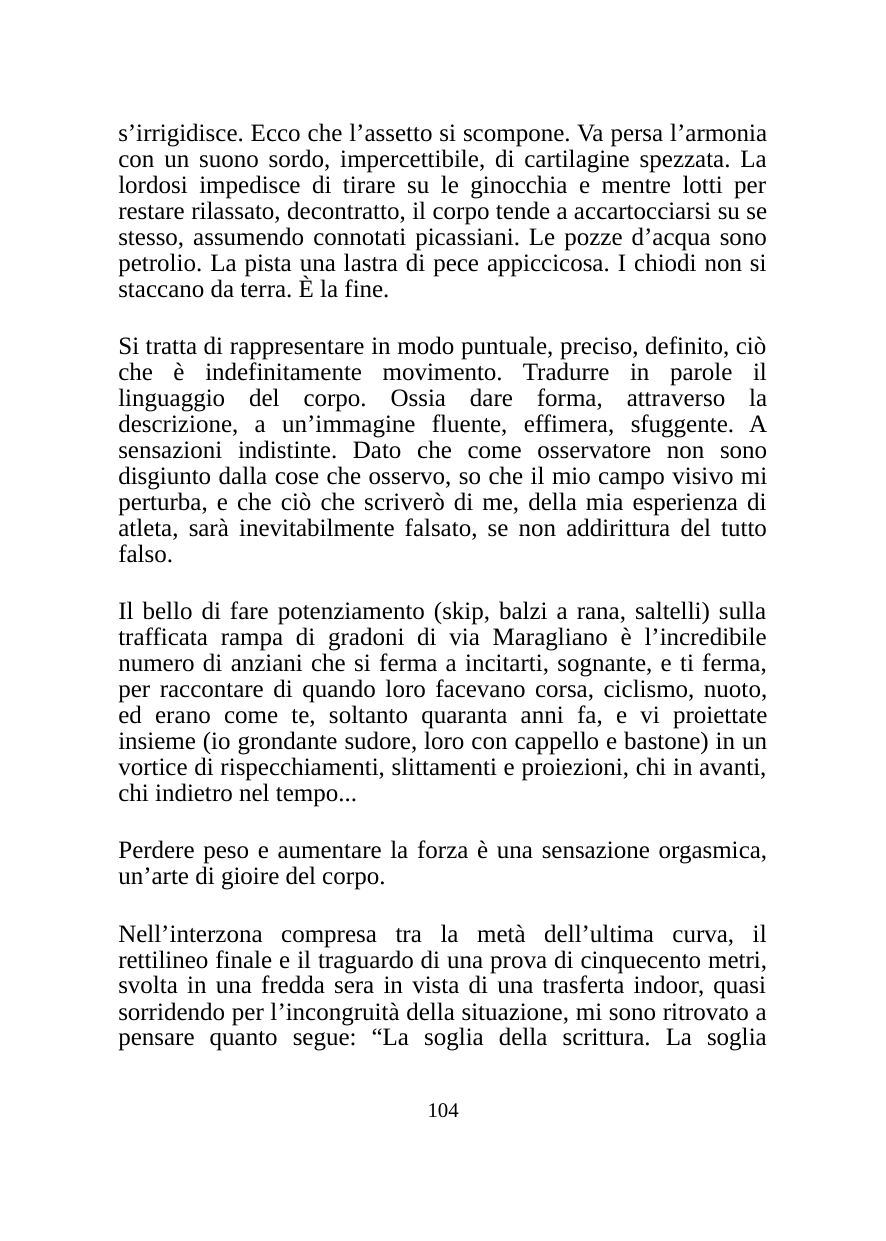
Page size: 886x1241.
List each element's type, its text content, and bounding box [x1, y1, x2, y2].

text s’irrigidisce. Ecco che l’assetto si scompone. Va persa l’armonia con un suono sordo, impercettibile, di cartilagine spezzata. La lordosi impedisce di tirare su le ginocchia e mentre lotti per restare rilassato, decontratto, il corpo tende a accartocciarsi su se stesso, assumendo connotati picassiani. Le pozze d’acqua sono petrolio. La pista una lastra di pece appiccicosa. I chiodi non si staccano da terra. È la fine. [118, 118, 768, 302]
text Nell’interzona compresa tra la metà dell’ultima curva, il rettilineo finale e il traguardo di una prova di cinquecento metri, svolta in una fredda sera in vista di una trasferta indoor, quasi sorridendo per l’incongruità della situazione, mi sono ritrovato a pensare quanto segue: “La soglia della scrittura. La soglia [118, 919, 768, 1051]
text Si tratta di rappresentare in modo puntuale, preciso, definito, ciò che è indefinitamente movimento. Tradurre in parole il linguaggio del corpo. Ossia dare forma, attraverso la descrizione, a un’immagine fluente, effimera, sfuggente. A sensazioni indistinte. Dato che come osservatore non sono disgiunto dalla cose che osservo, so che il mio campo visivo mi perturba, e che ciò che scriverò di me, della mia esperienza di atleta, sarà inevitabilmente falsato, se non addirittura del tutto falso. [118, 331, 768, 567]
text Il bello di fare potenziamento (skip, balzi a rana, saltelli) sulla trafficata rampa di gradoni di via Maragliano è l’incredibile numero di anziani che si ferma a incitarti, sognante, e ti ferma, per raccontare di quando loro facevano corsa, ciclismo, nuoto, ed erano come te, soltanto quaranta anni fa, e vi proiettate insieme (io grondante sudore, loro con cappello e bastone) in un vortice di rispecchiamenti, slittamenti e proiezioni, chi in avanti, chi indietro nel tempo... [118, 596, 768, 807]
text Perdere peso e aumentare la forza è una sensazione orgasmica, un’arte di gioire del corpo. [118, 835, 768, 890]
